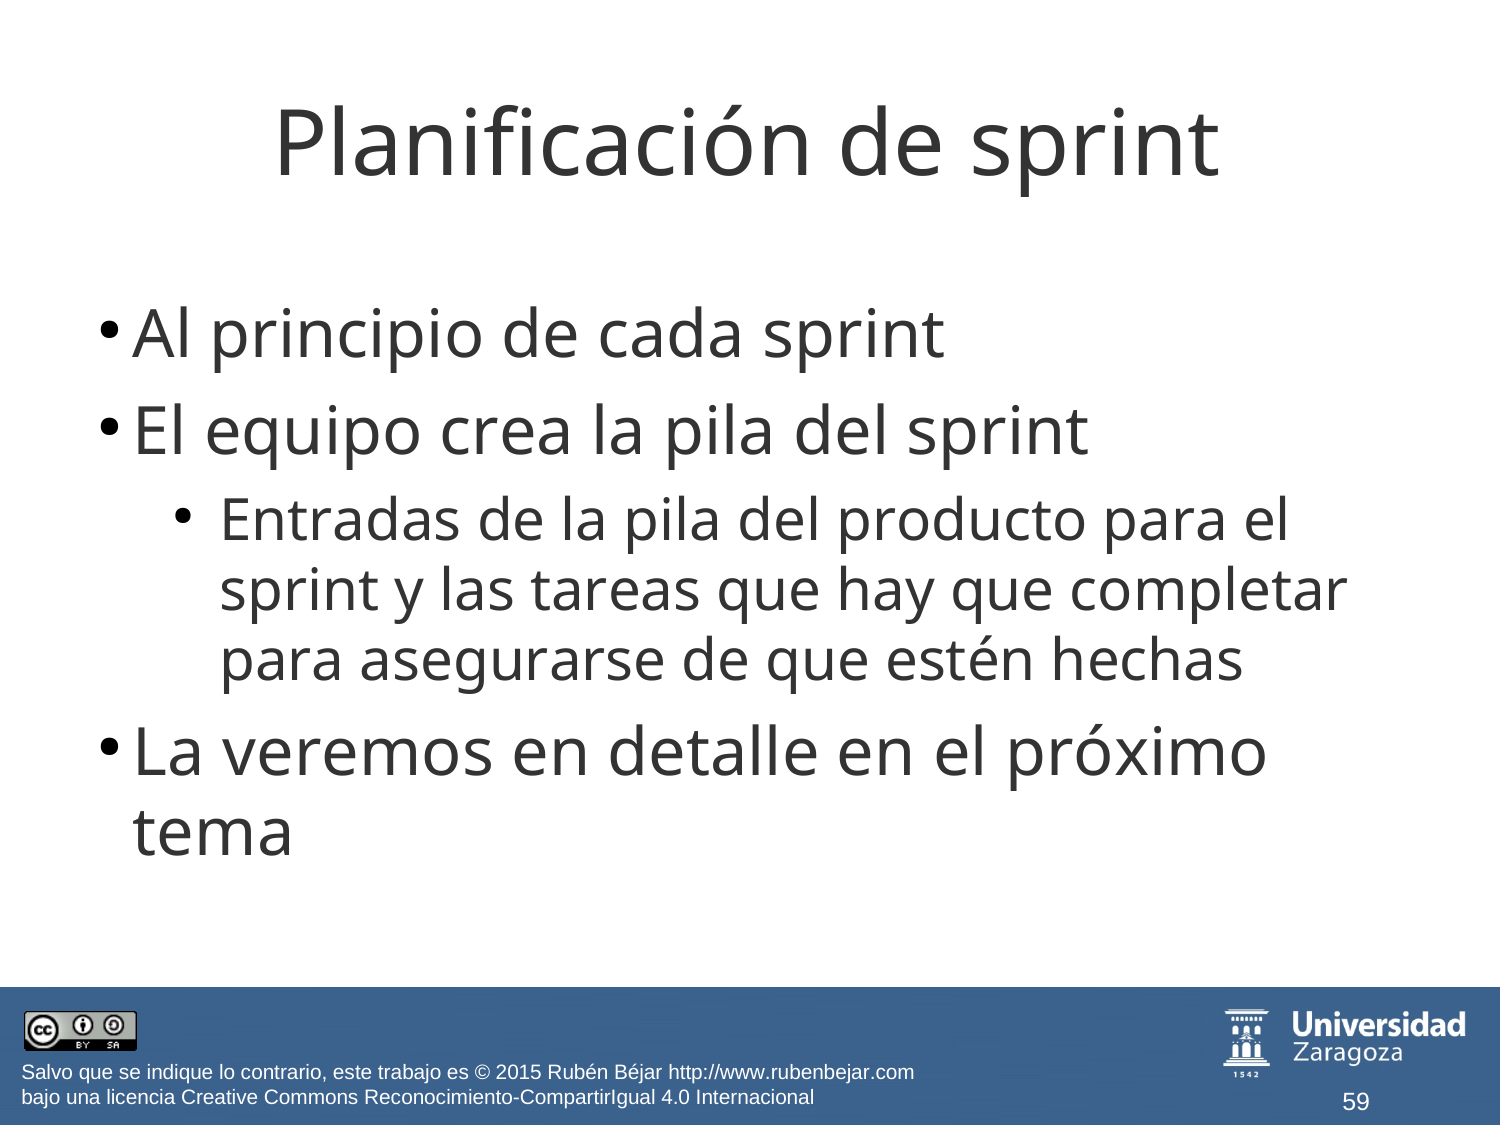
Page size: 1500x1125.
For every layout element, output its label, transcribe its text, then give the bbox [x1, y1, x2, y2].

picture [0, 987, 1500, 1125]
list Al principio de cada sprint El equipo crea la pila del sprint Entradas de la pila del producto para el sprint y las tareas que hay que completar para asegurarse de que estén hechas La veremos en detalle en el próximo tema [82, 283, 1418, 957]
title Planificación de sprint [74, 21, 1420, 257]
